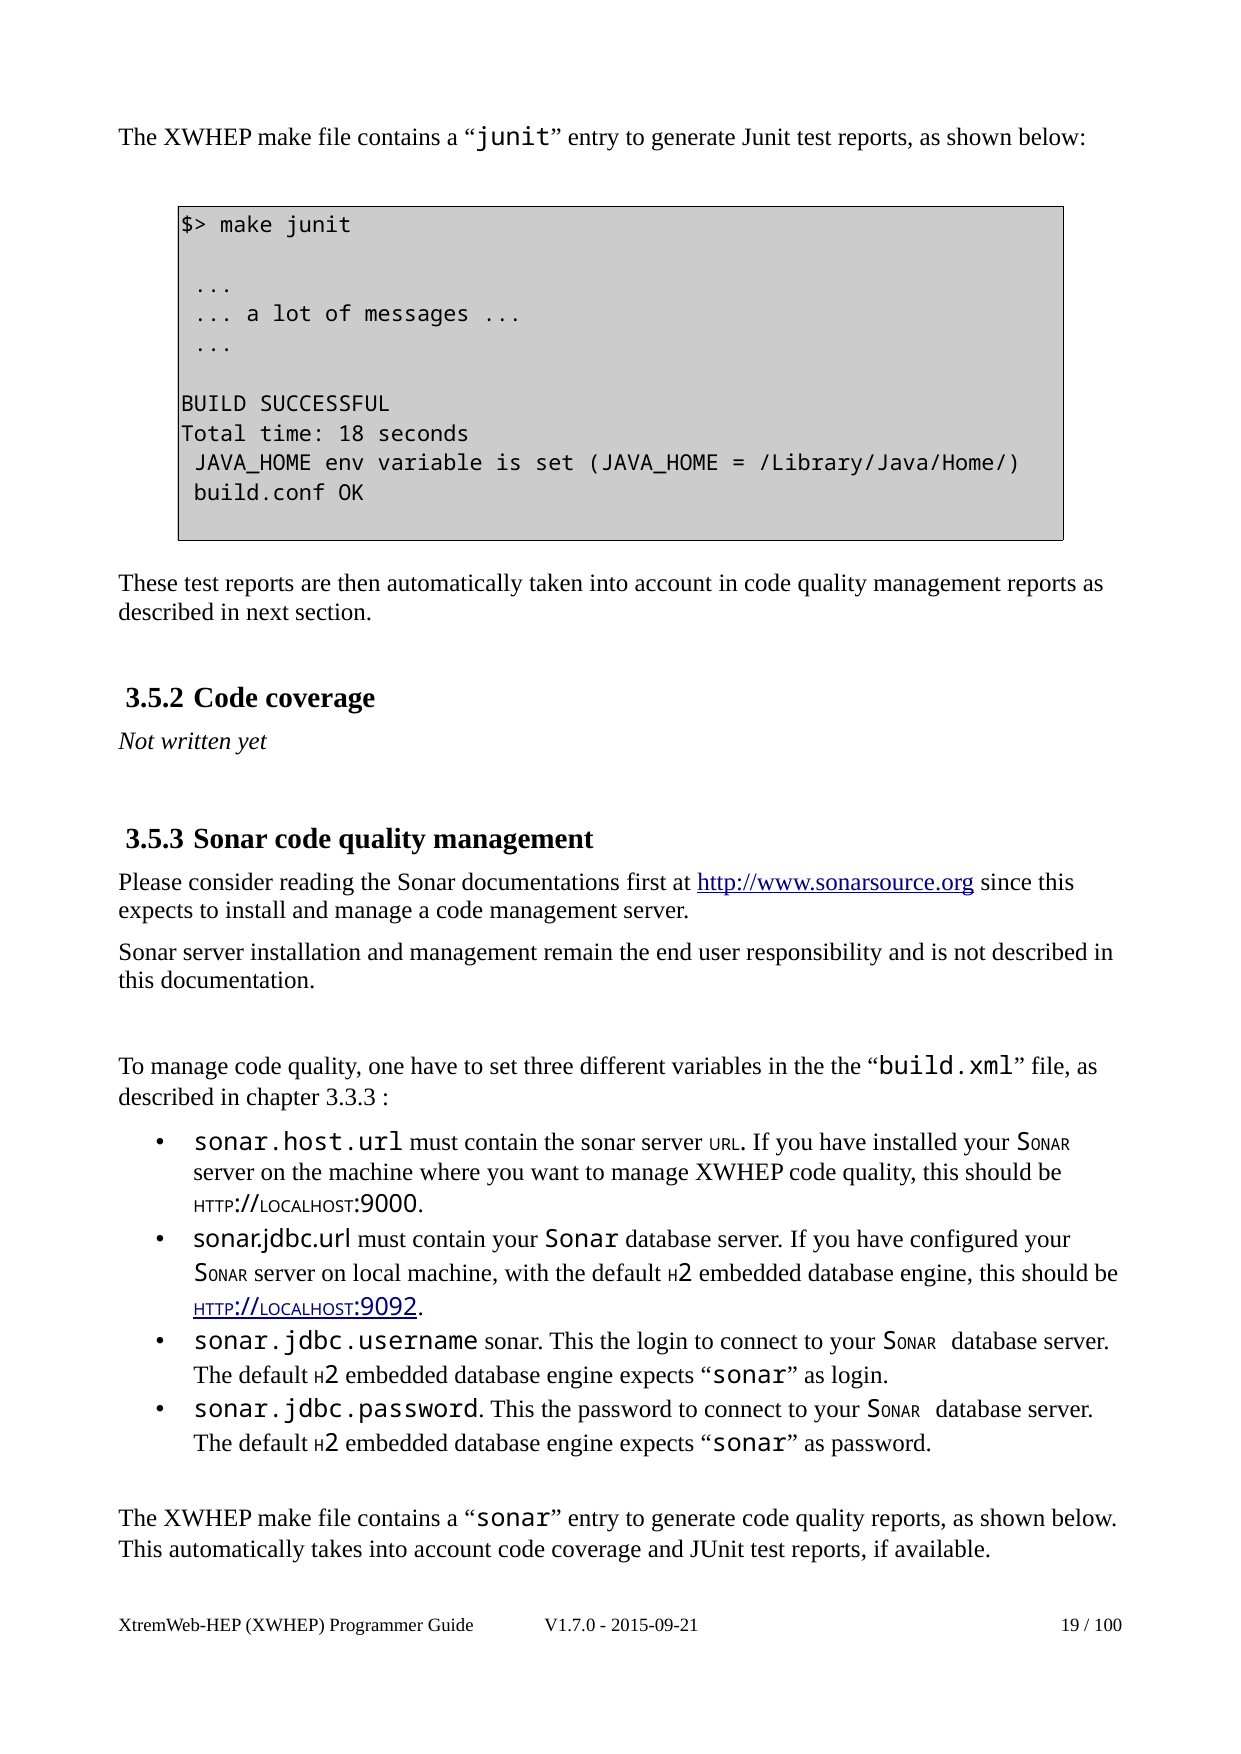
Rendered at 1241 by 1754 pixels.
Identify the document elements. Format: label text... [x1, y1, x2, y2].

list sonar.host.url must contain the sonar server url. If you have installed your Sonar server on the machine where you want to manage XWHEP code quality, this should be http://localhost:9000. [156, 1123, 1122, 1220]
text ... a lot of messages ... [179, 295, 1063, 325]
subtitle Code coverage [118, 680, 1122, 713]
text The XWHEP make file contains a “junit” entry to generate Junit test reports, as shown below: [118, 118, 1122, 152]
text $> make junit [179, 207, 1063, 236]
text To manage code quality, one have to set three different variables in the the “build.xml” file, as described in chapter3.3.3: [118, 1048, 1122, 1111]
list sonar.jdbc.url must contain your Sonar database server. If you have configured your Sonar server on local machine, with the default h2 embedded database engine, this should be http://localhost:9092. [156, 1220, 1122, 1322]
text JAVA_HOME env variable is set (JAVA_HOME = /Library/Java/Home/) [179, 444, 1063, 474]
text ... [179, 266, 1063, 295]
text ... [179, 325, 1063, 355]
text Sonar server installation and management remain the end user responsibility and is not described in this documentation. [118, 937, 1122, 994]
text These test reports are then automatically taken into account in code quality management reports as described in next section. [118, 568, 1122, 626]
subtitle Sonar code quality management [118, 821, 1122, 854]
list sonar.jdbc.password. This the password to connect to your Sonar database server. The default h2 embedded database engine expects “sonar” as password. [156, 1391, 1122, 1459]
text BUILD SUCCESSFUL [179, 385, 1063, 414]
text build.conf OK [179, 474, 1063, 504]
text Total time: 18 seconds [179, 414, 1063, 444]
text Please consider reading the Sonar documentations first at http://www.sonarsource.org since this expects to install and manage a code management server. [118, 867, 1122, 924]
list sonar.jdbc.username sonar. This the login to connect to your Sonar database server. The default h2 embedded database engine expects “sonar” as login. [156, 1322, 1122, 1391]
text The XWHEP make file contains a “sonar” entry to generate code quality reports, as shown below. This automatically takes into account code coverage and JUnit test reports, if available. [118, 1500, 1122, 1563]
text Not written yet [118, 726, 1122, 754]
